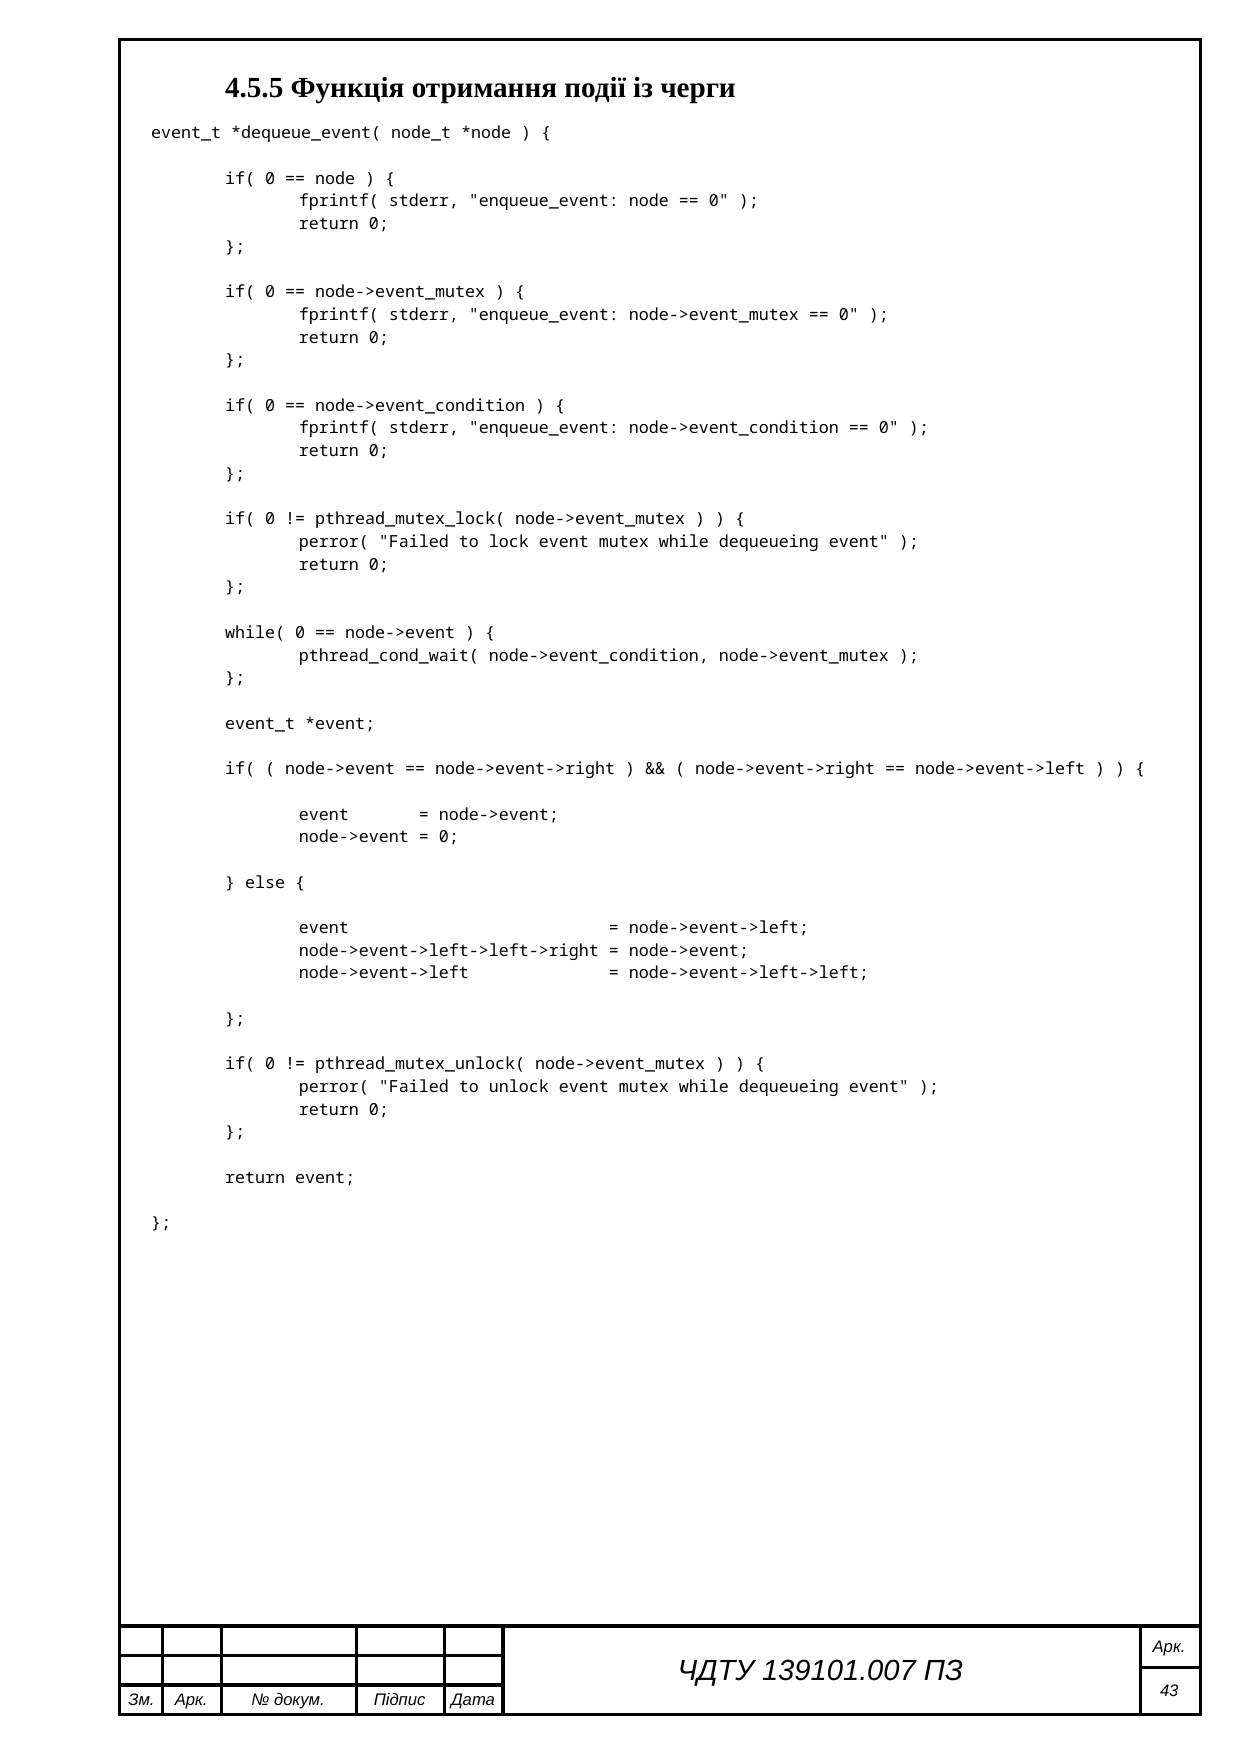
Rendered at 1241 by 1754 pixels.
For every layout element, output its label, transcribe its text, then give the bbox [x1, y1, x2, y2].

text return 0; [151, 325, 1170, 348]
text if( 0 != pthread_mutex_lock( node->event_mutex ) ) { [151, 507, 1170, 529]
text return 0; [151, 1097, 1170, 1120]
text event_t *event; [151, 711, 1170, 734]
text node->event->left->left->right = node->event; [151, 938, 1170, 961]
text event = node->event->left; [151, 916, 1170, 938]
text return 0; [151, 212, 1170, 234]
text } else { [151, 870, 1170, 893]
text event = node->event; [151, 802, 1170, 825]
text }; [151, 1211, 1170, 1233]
text perror( "Failed to unlock event mutex while dequeueing event" ); [151, 1074, 1170, 1097]
text }; [151, 461, 1170, 484]
text return event; [151, 1165, 1170, 1188]
text }; [151, 1120, 1170, 1143]
text fprintf( stderr, "enqueue_event: node->event_condition == 0" ); [151, 416, 1170, 439]
text if( ( node->event == node->event->right ) && ( node->event->right == node->event->left ) ) { [151, 757, 1170, 779]
text while( 0 == node->event ) { [151, 620, 1170, 643]
text fprintf( stderr, "enqueue_event: node->event_mutex == 0" ); [151, 302, 1170, 325]
text node->event->left = node->event->left->left; [151, 961, 1170, 984]
text }; [151, 348, 1170, 371]
text pthread_cond_wait( node->event_condition, node->event_mutex ); [151, 643, 1170, 666]
text fprintf( stderr, "enqueue_event: node == 0" ); [151, 189, 1170, 212]
text }; [151, 666, 1170, 688]
text if( 0 != pthread_mutex_unlock( node->event_mutex ) ) { [151, 1052, 1170, 1074]
text if( 0 == node->event_condition ) { [151, 393, 1170, 416]
text }; [151, 1006, 1170, 1029]
text return 0; [151, 552, 1170, 575]
text event_t *dequeue_event( node_t *node ) { [151, 121, 1170, 143]
text perror( "Failed to lock event mutex while dequeueing event" ); [151, 529, 1170, 552]
text node->event = 0; [151, 825, 1170, 847]
text }; [151, 575, 1170, 598]
text }; [151, 234, 1170, 257]
text if( 0 == node->event_mutex ) { [151, 280, 1170, 302]
text if( 0 == node ) { [151, 166, 1170, 189]
text return 0; [151, 439, 1170, 461]
text 4.5.5 Функція отримання події із черги [151, 71, 1170, 104]
